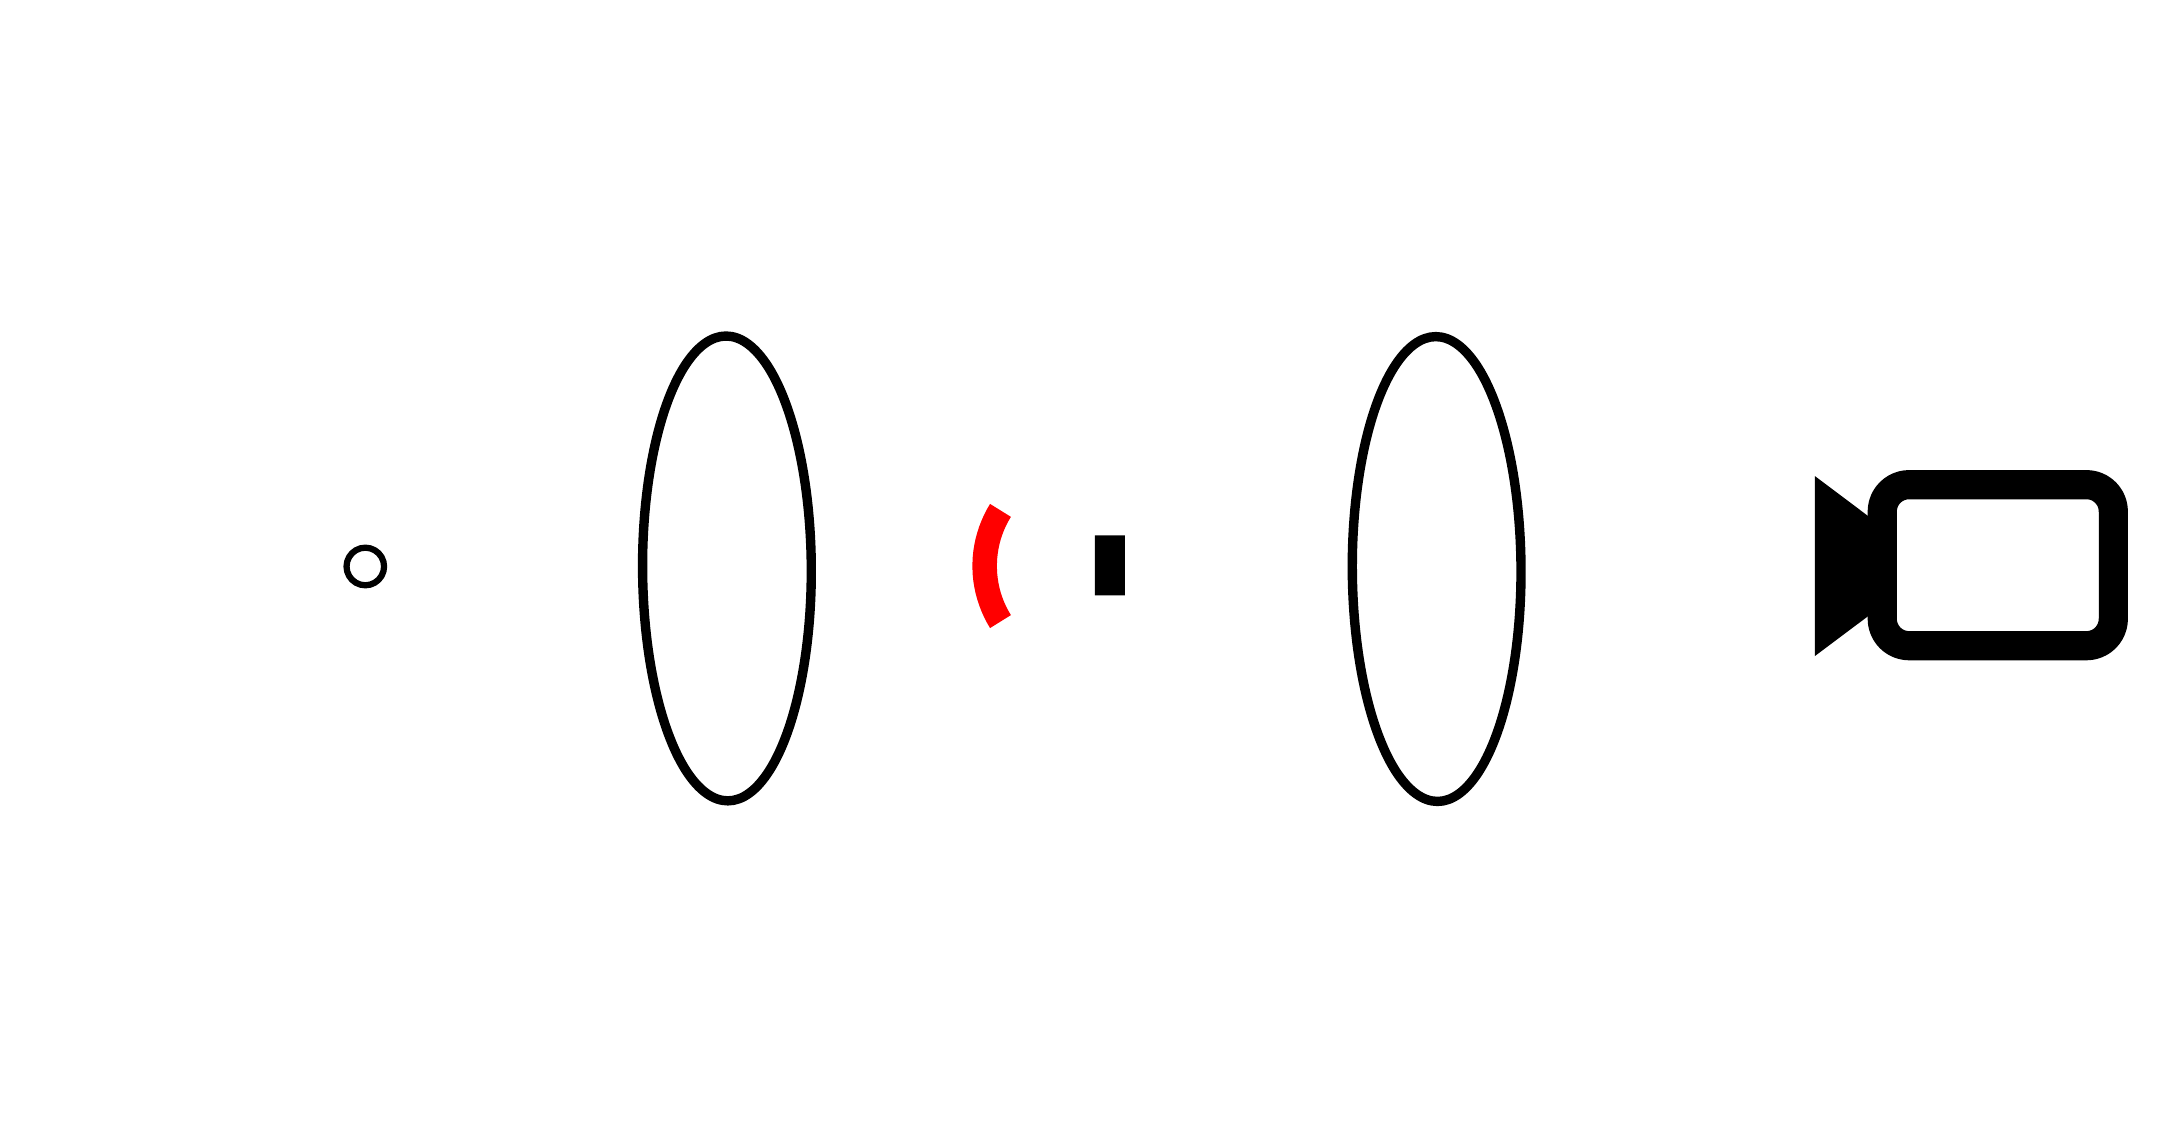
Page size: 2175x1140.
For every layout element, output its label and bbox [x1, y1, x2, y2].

text_box [1814, 476, 1875, 657]
text_box [642, 0, 1747, 1140]
text_box [1882, 484, 2114, 646]
